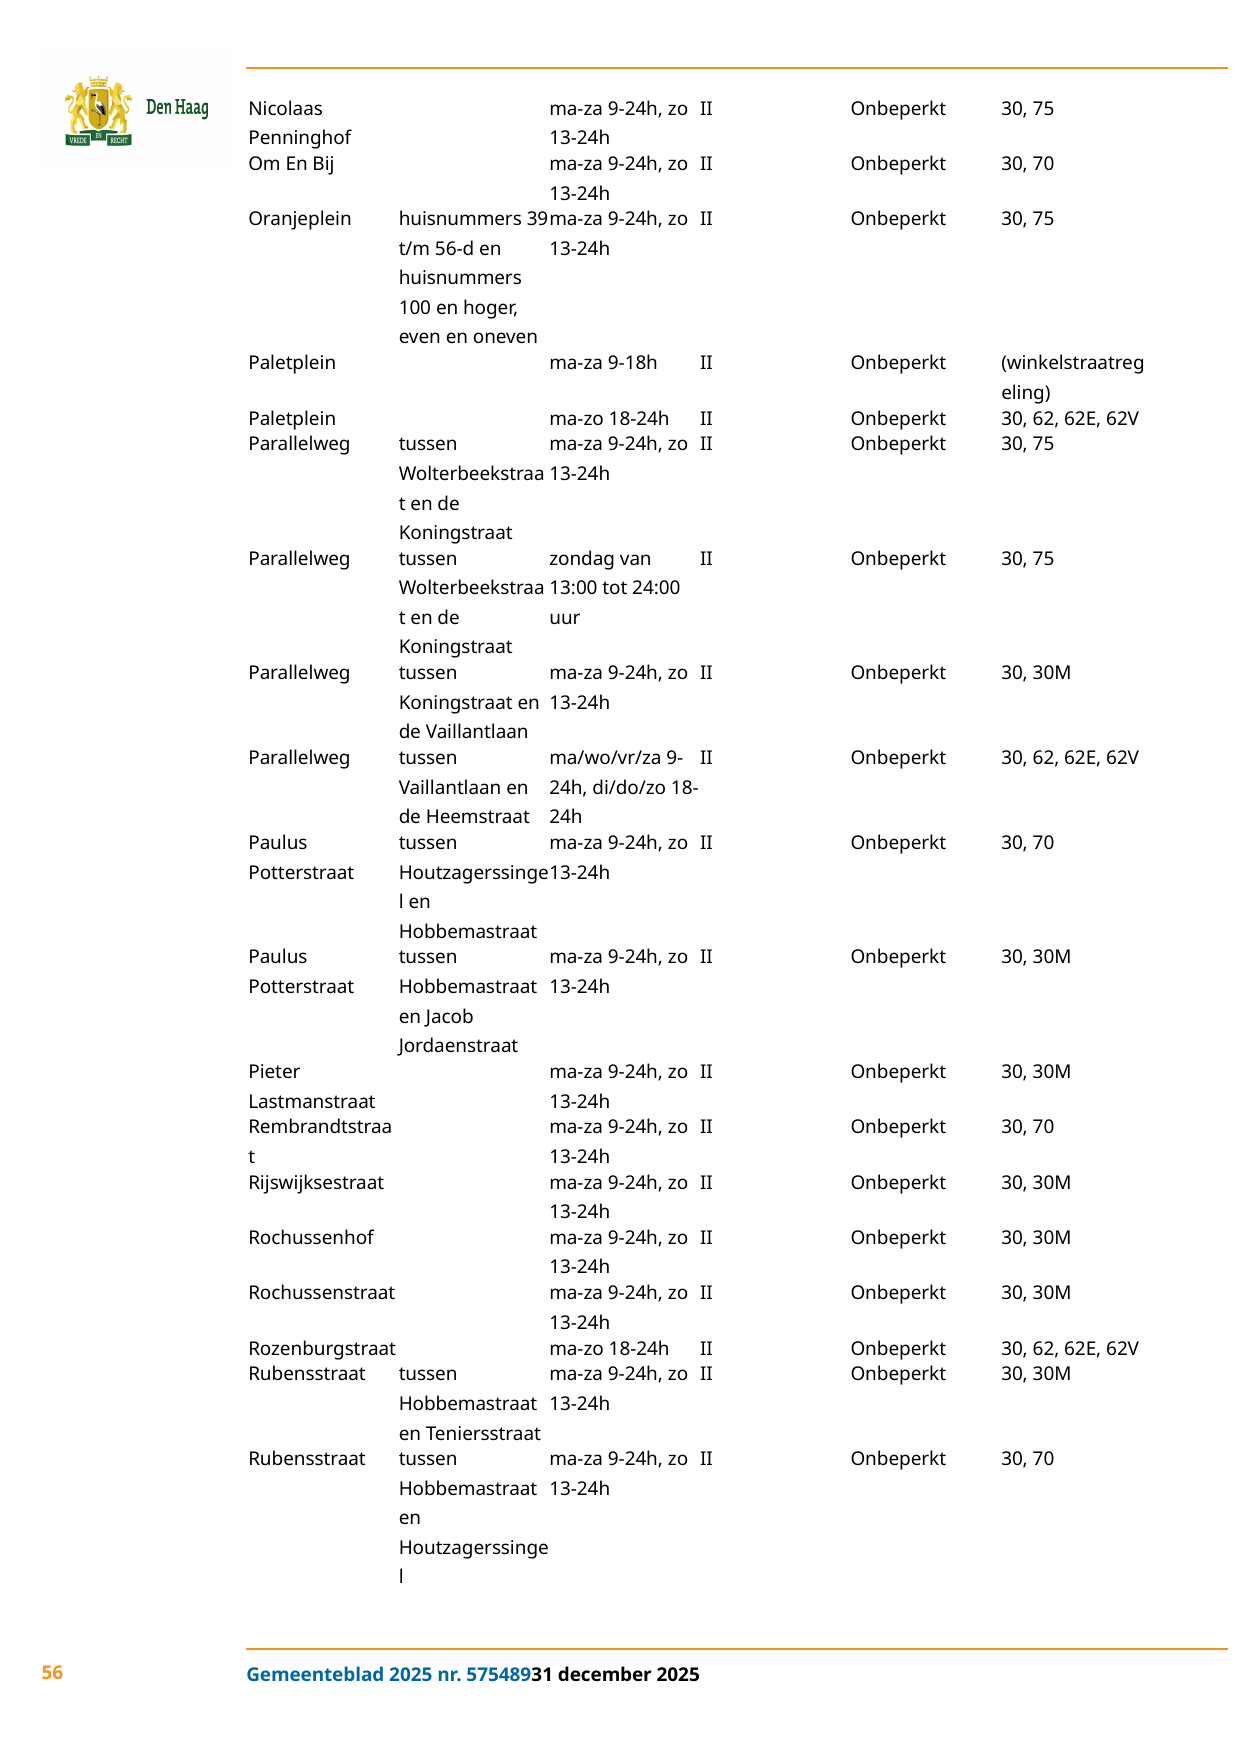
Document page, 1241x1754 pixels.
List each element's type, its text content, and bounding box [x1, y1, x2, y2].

table_cell [399, 1058, 549, 1113]
table_cell ma-za 9-24h, zo 13-24h [549, 1224, 700, 1279]
table_cell II [700, 545, 850, 659]
table_cell Onbeperkt [850, 431, 1001, 545]
table_cell 30, 75 [1001, 431, 1152, 545]
table_cell Onbeperkt [850, 660, 1001, 744]
table_cell ma-za 9-24h, zo 13-24h [549, 431, 700, 545]
table_cell ma-za 9-24h, zo 13-24h [549, 1445, 700, 1589]
table_cell II [700, 405, 850, 431]
table_cell [399, 1224, 549, 1279]
table_cell II [700, 150, 850, 205]
table_cell [399, 95, 549, 150]
table_cell [399, 1114, 549, 1169]
table_cell ma-za 9-24h, zo 13-24h [549, 150, 700, 205]
table_cell Onbeperkt [850, 1058, 1001, 1113]
table_cell [399, 350, 549, 405]
table_cell ma-za 9-24h, zo 13-24h [549, 660, 700, 744]
table_cell 30, 70 [1001, 829, 1152, 944]
table_cell II [700, 1224, 850, 1279]
table_cell Parallelweg [248, 431, 398, 545]
table_cell Paletplein [248, 405, 398, 431]
table_cell tussen Hobbemastraat en Teniersstraat [399, 1361, 549, 1445]
table_cell Paulus Potterstraat [248, 829, 398, 944]
table_cell II [700, 1280, 850, 1335]
table_cell Rijswijksestraat [248, 1169, 398, 1224]
table_cell Onbeperkt [850, 1224, 1001, 1279]
table_cell 30, 30M [1001, 1058, 1152, 1113]
table_cell 30, 62, 62E, 62V [1001, 1335, 1152, 1361]
table_cell II [700, 205, 850, 349]
table_cell ma-zo 18-24h [549, 405, 700, 431]
table_cell Onbeperkt [850, 1280, 1001, 1335]
table_cell II [700, 1058, 850, 1113]
table_cell Om En Bij [248, 150, 398, 205]
table_cell ma/wo/vr/za 9-24h, di/do/zo 18-24h [549, 744, 700, 829]
table_cell 30, 70 [1001, 1114, 1152, 1169]
table_cell II [700, 744, 850, 829]
table_cell II [700, 95, 850, 150]
table_cell Onbeperkt [850, 1335, 1001, 1361]
table_cell Parallelweg [248, 744, 398, 829]
table_cell ma-za 9-24h, zo 13-24h [549, 205, 700, 349]
table_cell Onbeperkt [850, 405, 1001, 431]
table_cell Onbeperkt [850, 1361, 1001, 1445]
table_cell Onbeperkt [850, 205, 1001, 349]
table_cell Onbeperkt [850, 350, 1001, 405]
table_cell Onbeperkt [850, 545, 1001, 659]
table_cell Onbeperkt [850, 95, 1001, 150]
table_cell 30, 75 [1001, 545, 1152, 659]
table_cell II [700, 1361, 850, 1445]
table_cell ma-za 9-18h [549, 350, 700, 405]
table_cell II [700, 431, 850, 545]
table_cell Onbeperkt [850, 1169, 1001, 1224]
table_cell Pieter Lastmanstraat [248, 1058, 398, 1113]
table_cell Parallelweg [248, 660, 398, 744]
table_cell [399, 1280, 549, 1335]
table_cell 30, 30M [1001, 1169, 1152, 1224]
table_cell II [700, 660, 850, 744]
table_cell 30, 70 [1001, 1445, 1152, 1589]
table_cell ma-za 9-24h, zo 13-24h [549, 944, 700, 1058]
table_cell 30, 70 [1001, 150, 1152, 205]
table_cell 30, 75 [1001, 205, 1152, 349]
table_cell tussen Koningstraat en de Vaillantlaan [399, 660, 549, 744]
table_cell 30, 30M [1001, 1224, 1152, 1279]
table_cell ma-za 9-24h, zo 13-24h [549, 1114, 700, 1169]
table_cell Paletplein [248, 350, 398, 405]
table_cell tussen Hobbemastraat en Houtzagerssingel [399, 1445, 549, 1589]
table_cell [399, 405, 549, 431]
table_cell II [700, 1335, 850, 1361]
table_cell ma-za 9-24h, zo 13-24h [549, 829, 700, 944]
table_cell Rubensstraat [248, 1361, 398, 1445]
table_cell [399, 1169, 549, 1224]
table_cell II [700, 350, 850, 405]
table_cell Onbeperkt [850, 150, 1001, 205]
table_cell huisnummers 39 t/m 56-d en huisnummers 100 en hoger, even en oneven [399, 205, 549, 349]
table_cell Rubensstraat [248, 1445, 398, 1589]
table_cell Nicolaas Penninghof [248, 95, 398, 150]
table_cell Rozenburgstraat [248, 1335, 398, 1361]
table_cell Onbeperkt [850, 944, 1001, 1058]
picture [41, 47, 231, 172]
table_cell (winkelstraatregeling) [1001, 350, 1152, 405]
table_cell tussen Hobbemastraat en Jacob Jordaenstraat [399, 944, 549, 1058]
table_cell ma-za 9-24h, zo 13-24h [549, 95, 700, 150]
table_cell II [700, 944, 850, 1058]
table_cell 30, 30M [1001, 1280, 1152, 1335]
table_cell 30, 30M [1001, 660, 1152, 744]
table_cell II [700, 829, 850, 944]
table_cell Rochussenstraat [248, 1280, 398, 1335]
table_cell 30, 30M [1001, 1361, 1152, 1445]
table_cell ma-za 9-24h, zo 13-24h [549, 1058, 700, 1113]
table_cell Rembrandtstraat [248, 1114, 398, 1169]
table_cell tussen Wolterbeekstraat en de Koningstraat [399, 431, 549, 545]
table_cell Oranjeplein [248, 205, 398, 349]
table_cell Rochussenhof [248, 1224, 398, 1279]
table_cell II [700, 1445, 850, 1589]
table_cell Parallelweg [248, 545, 398, 659]
table_cell ma-za 9-24h, zo 13-24h [549, 1361, 700, 1445]
table_cell 30, 75 [1001, 95, 1152, 150]
table_cell II [700, 1169, 850, 1224]
table_cell Onbeperkt [850, 1445, 1001, 1589]
table_cell 30, 30M [1001, 944, 1152, 1058]
table_cell Onbeperkt [850, 744, 1001, 829]
table_cell 30, 62, 62E, 62V [1001, 405, 1152, 431]
table_cell [399, 1335, 549, 1361]
table_cell [399, 150, 549, 205]
table_cell 30, 62, 62E, 62V [1001, 744, 1152, 829]
table_cell Onbeperkt [850, 1114, 1001, 1169]
table_cell tussen Houtzagerssingel en Hobbemastraat [399, 829, 549, 944]
table_cell tussen Wolterbeekstraat en de Koningstraat [399, 545, 549, 659]
table_cell ma-za 9-24h, zo 13-24h [549, 1280, 700, 1335]
table_cell II [700, 1114, 850, 1169]
table_cell Paulus Potterstraat [248, 944, 398, 1058]
table_cell ma-za 9-24h, zo 13-24h [549, 1169, 700, 1224]
table_cell tussen Vaillantlaan en de Heemstraat [399, 744, 549, 829]
table_cell zondag van 13:00 tot 24:00 uur [549, 545, 700, 659]
table_cell Onbeperkt [850, 829, 1001, 944]
table_cell ma-zo 18-24h [549, 1335, 700, 1361]
